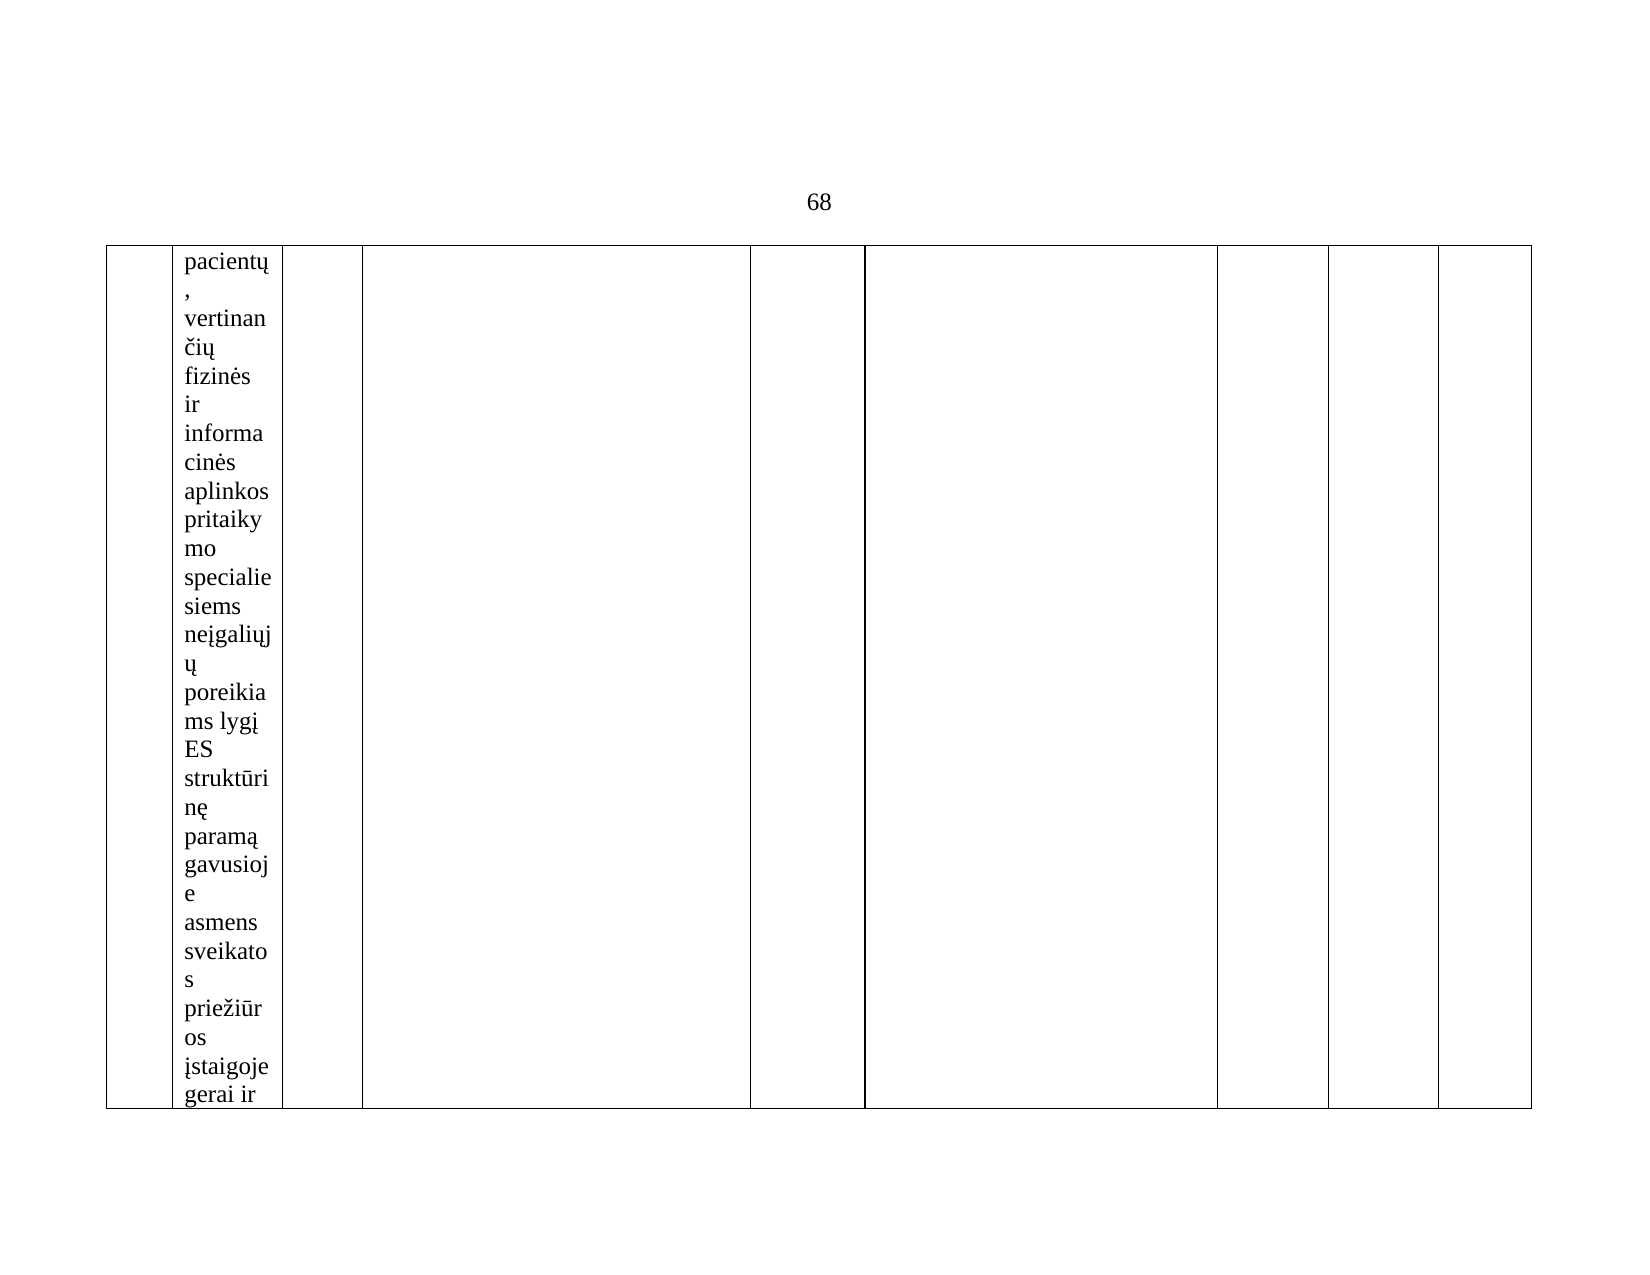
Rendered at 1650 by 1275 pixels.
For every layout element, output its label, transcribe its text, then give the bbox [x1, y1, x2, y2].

table_cell [1439, 246, 1531, 1108]
table_cell [363, 246, 750, 1108]
table_cell [107, 246, 172, 1108]
table_cell [1218, 246, 1328, 1108]
table_cell [866, 246, 1217, 1108]
table_cell [751, 246, 864, 1108]
table_cell pacientų, vertinančių fizinės ir informacinės aplinkos pritaikymo specialiesiems neįgaliųjų poreikiams lygį ES struktūrinę paramą gavusioje asmens sveikatos priežiūros įstaigoje gerai ir [173, 246, 282, 1108]
table_cell [283, 246, 362, 1108]
table_cell [1329, 246, 1438, 1108]
